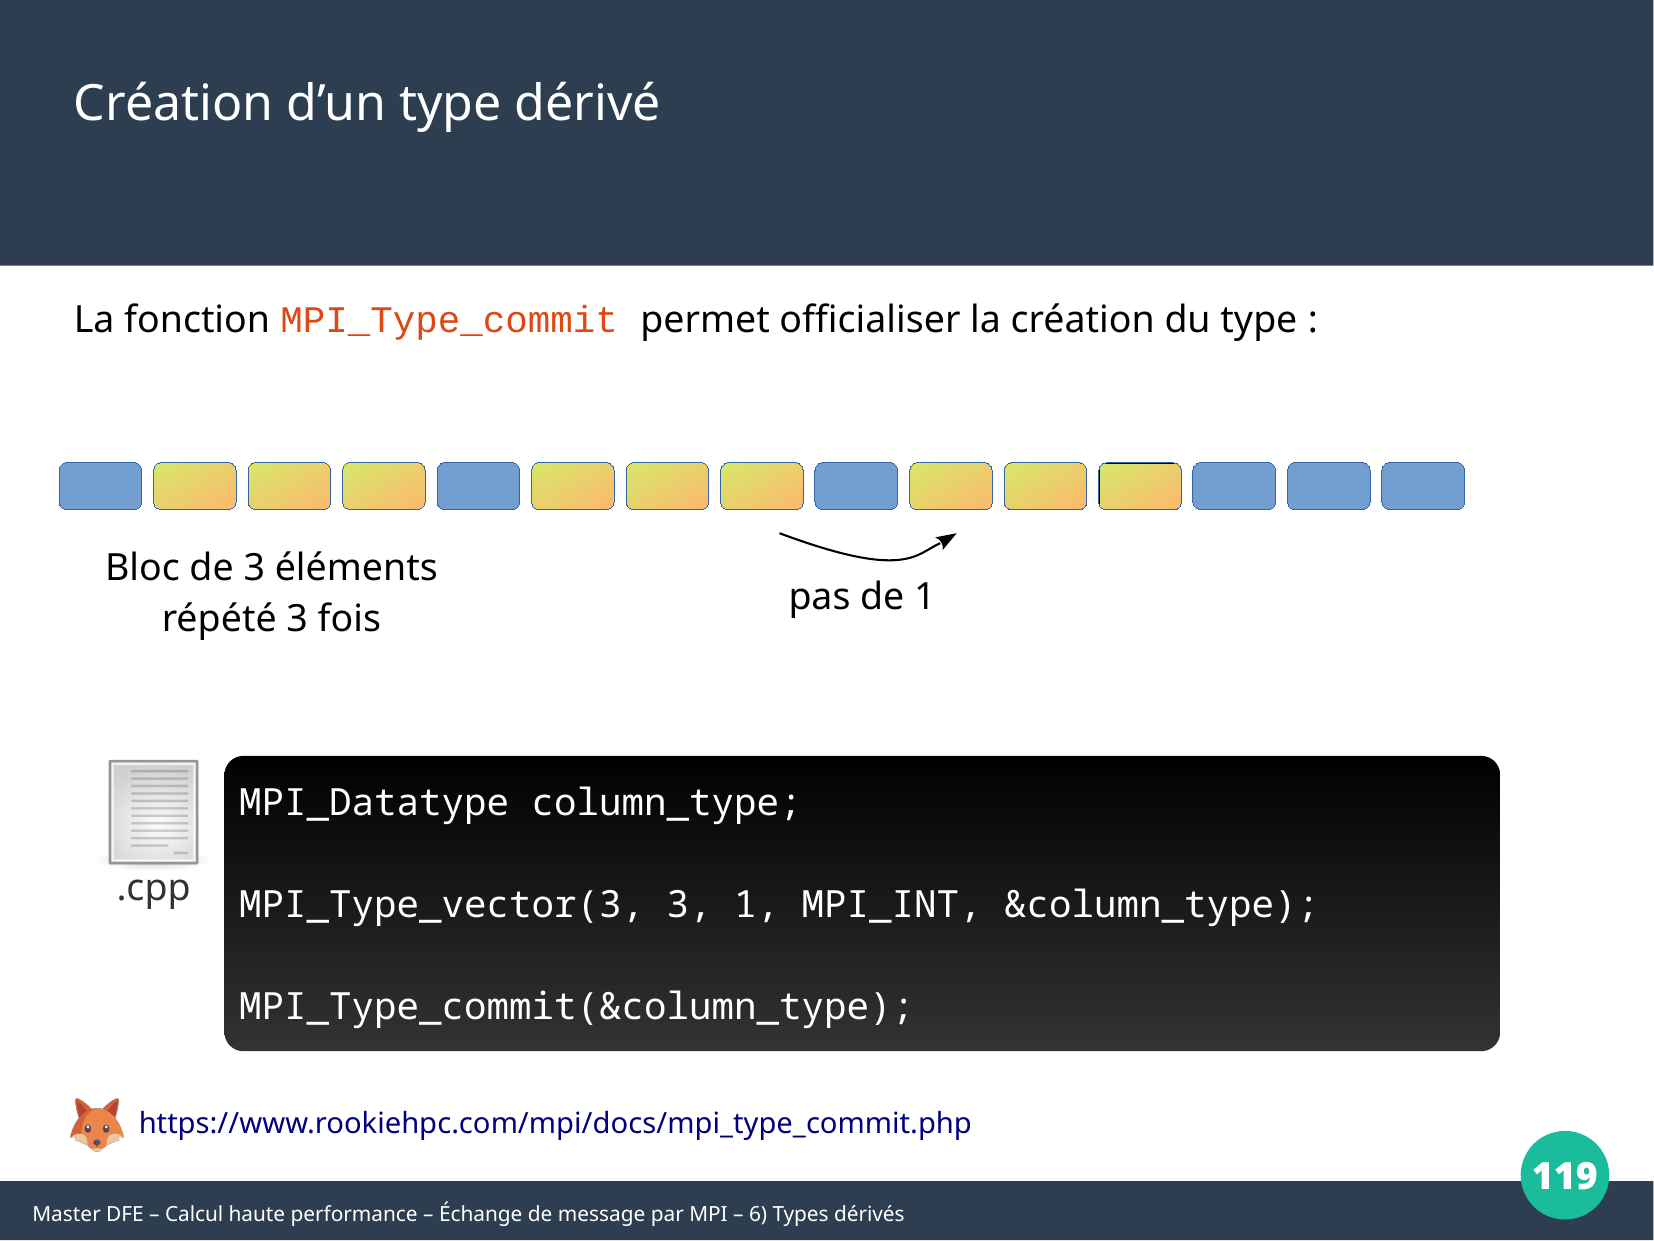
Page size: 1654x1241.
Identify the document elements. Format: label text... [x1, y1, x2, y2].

text_box [1098, 462, 1182, 510]
text_box [626, 462, 709, 510]
picture [94, 755, 213, 852]
text_box Création d’un type dérivé [59, 59, 1477, 211]
text_box [342, 462, 426, 510]
text_box [720, 462, 804, 510]
text_box [531, 462, 615, 510]
text_box [909, 462, 993, 510]
text_box [153, 462, 237, 510]
text_box La fonction MPI_Type_commit permet officialiser la création du type : [59, 285, 1619, 404]
text_box [1287, 462, 1371, 510]
text_box Master DFE – Calcul haute performance – Échange de message par MPI – 6) Types dérivés [17, 1191, 1436, 1235]
text_box [1004, 462, 1087, 510]
text_box [248, 462, 331, 510]
text_box [1192, 462, 1276, 510]
text_box [437, 462, 520, 510]
text_box [814, 462, 898, 510]
text_box [226, 755, 1499, 767]
text_box [224, 971, 1501, 1052]
text_box [59, 462, 142, 510]
text_box MPI_Datatype column_type; MPI_Type_vector(3, 3, 1, MPI_INT, &column_type); MPI_Type_commit(&column_type); [224, 767, 1642, 971]
picture [70, 1098, 124, 1152]
text_box pas de 1 [625, 562, 1099, 644]
text_box .cpp [76, 852, 224, 919]
text_box [1381, 462, 1465, 510]
text_box https://www.rookiehpc.com/mpi/docs/mpi_type_commit.php [124, 1094, 1388, 1164]
text_box Bloc de 3 éléments répété 3 fois [35, 533, 508, 650]
